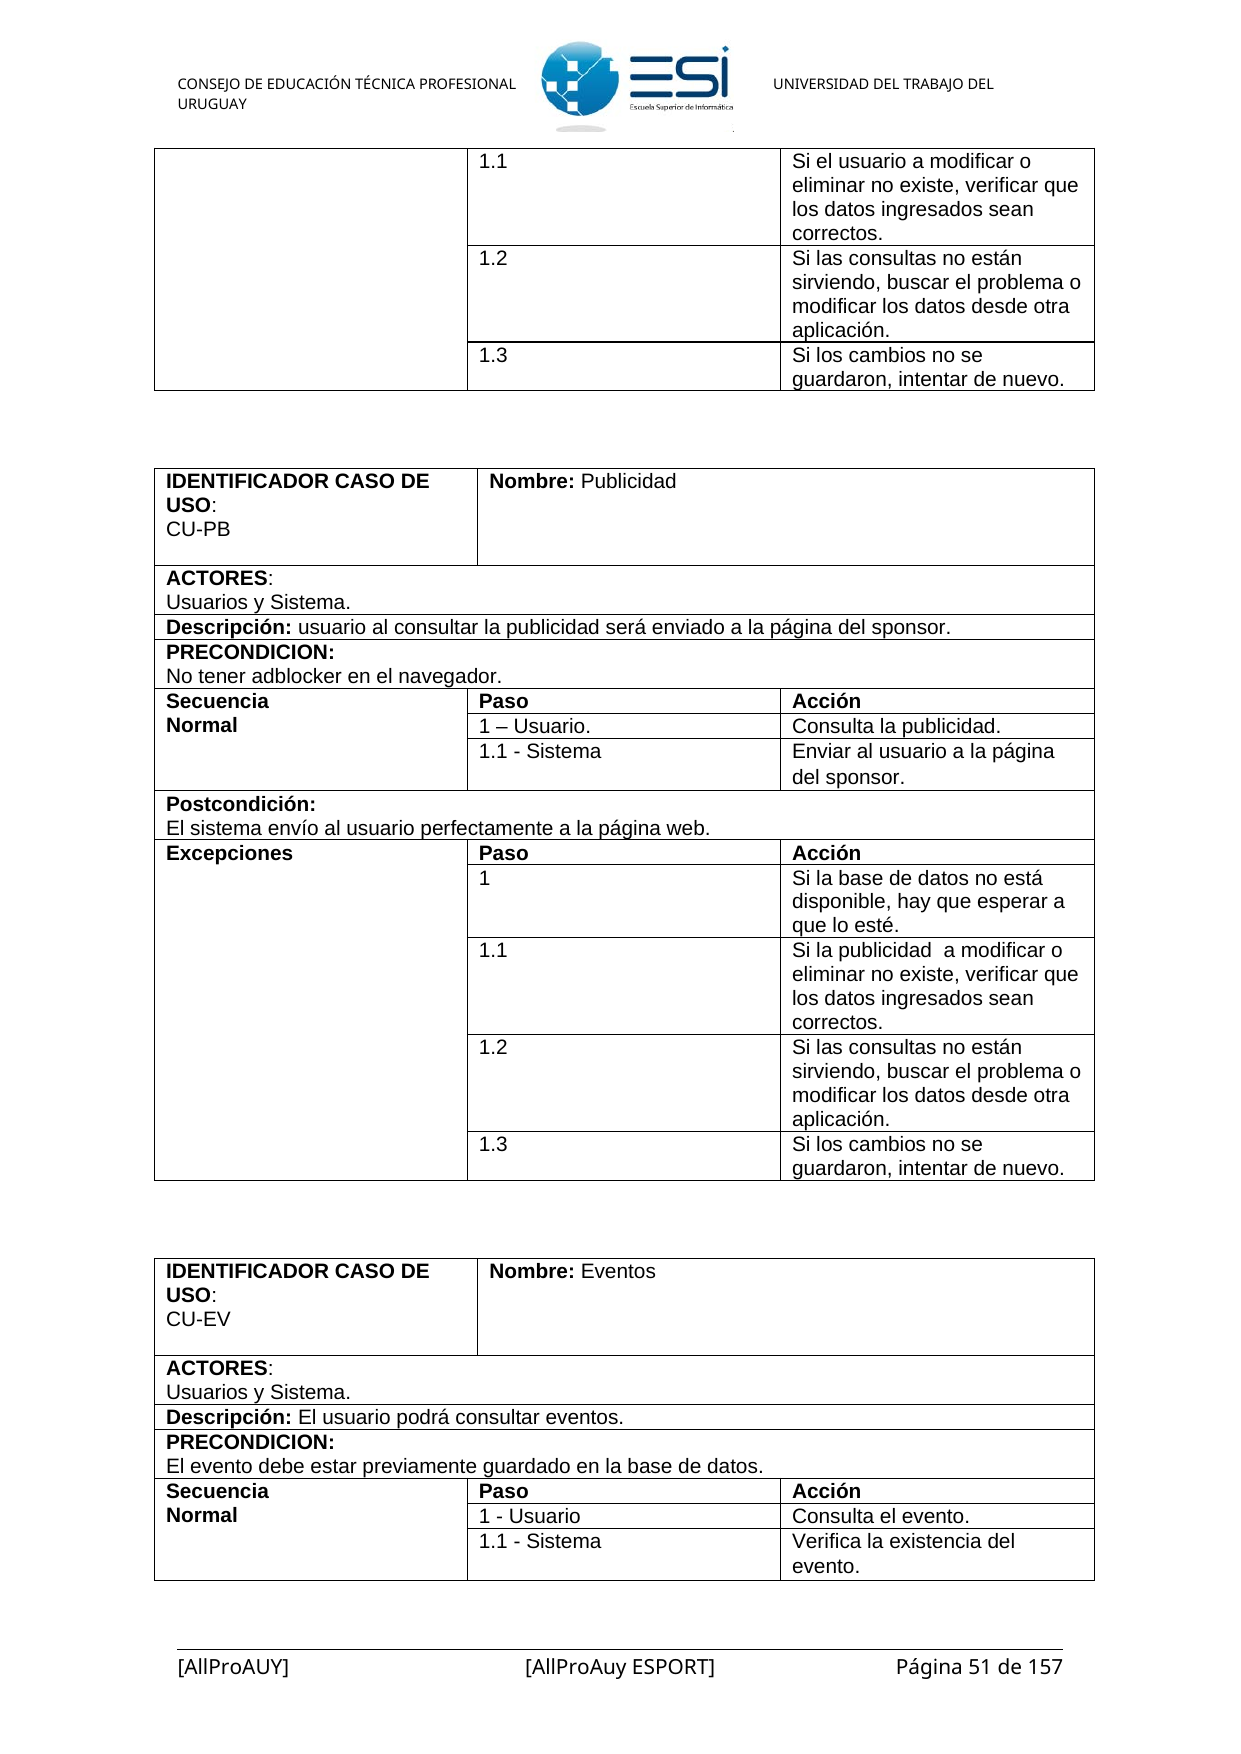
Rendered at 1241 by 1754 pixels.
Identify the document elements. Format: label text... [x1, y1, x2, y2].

table_cell Si los cambios no se guardaron, intentar de nuevo. [781, 1132, 1094, 1180]
table_cell Acción [781, 1479, 1094, 1503]
table_cell 1.3 [468, 1132, 780, 1180]
table_cell Verifica la existencia del evento. [781, 1529, 1094, 1580]
table_cell Si los cambios no se guardaron, intentar de nuevo. [781, 343, 1094, 390]
table_cell ACTORES: Usuarios y Sistema. [155, 1356, 1094, 1404]
table_cell PRECONDICION: El evento debe estar previamente guardado en la base de datos. [155, 1430, 1094, 1478]
table_cell Paso [468, 689, 780, 713]
table_cell Paso [468, 1479, 780, 1503]
table_cell 1 [468, 865, 780, 937]
table_header IDENTIFICADOR CASO DE USO: CU-EV [155, 1259, 477, 1355]
table_cell Si las consultas no están sirviendo, buscar el problema o modificar los datos desde otra aplicación. [781, 246, 1094, 341]
table_cell 1 - Usuario [468, 1504, 780, 1528]
table_cell 1.2 [468, 1035, 780, 1131]
table_cell Descripción: El usuario podrá consultar eventos. [155, 1405, 1094, 1429]
table_cell 1 – Usuario. [468, 714, 780, 738]
table_cell 1.1 [468, 938, 780, 1034]
table_cell Secuencia Normal [155, 689, 467, 790]
table_cell Acción [781, 689, 1094, 713]
table_cell Postcondición: El sistema envío al usuario perfectamente a la página web. [155, 791, 1094, 839]
table_cell Si la base de datos no está disponible, hay que esperar a que lo esté. [781, 865, 1094, 937]
table_cell Consulta la publicidad. [781, 714, 1094, 738]
table_cell 1.1 - Sistema [468, 739, 780, 790]
table_cell Paso [468, 840, 780, 864]
table_cell Secuencia Normal [155, 1479, 467, 1580]
picture [534, 39, 734, 132]
table_cell ACTORES: Usuarios y Sistema. [155, 566, 1094, 614]
table_cell Consulta el evento. [781, 1504, 1094, 1528]
table_header IDENTIFICADOR CASO DE USO: CU-PB [155, 469, 477, 565]
table_cell Si el usuario a modificar o eliminar no existe, verificar que los datos ingresados sean correctos. [781, 149, 1094, 244]
table_cell Si la publicidad a modificar o eliminar no existe, verificar que los datos ingresados sean correctos. [781, 938, 1094, 1034]
table_cell Acción [781, 840, 1094, 864]
table_cell Excepciones [155, 840, 467, 1180]
table_cell Descripción: usuario al consultar la publicidad será enviado a la página del sponsor. [155, 615, 1094, 639]
table_header Nombre: Eventos [478, 1259, 1094, 1355]
table_cell PRECONDICION: No tener adblocker en el navegador. [155, 640, 1094, 688]
table_cell Si las consultas no están sirviendo, buscar el problema o modificar los datos desde otra aplicación. [781, 1035, 1094, 1131]
table_cell Enviar al usuario a la página del sponsor. [781, 739, 1094, 790]
table_cell 1.3 [468, 343, 780, 390]
table_cell 1.1 [468, 149, 780, 244]
table_header Nombre: Publicidad [478, 469, 1094, 565]
table_cell 1.2 [468, 246, 780, 341]
table_cell 1.1 - Sistema [468, 1529, 780, 1580]
